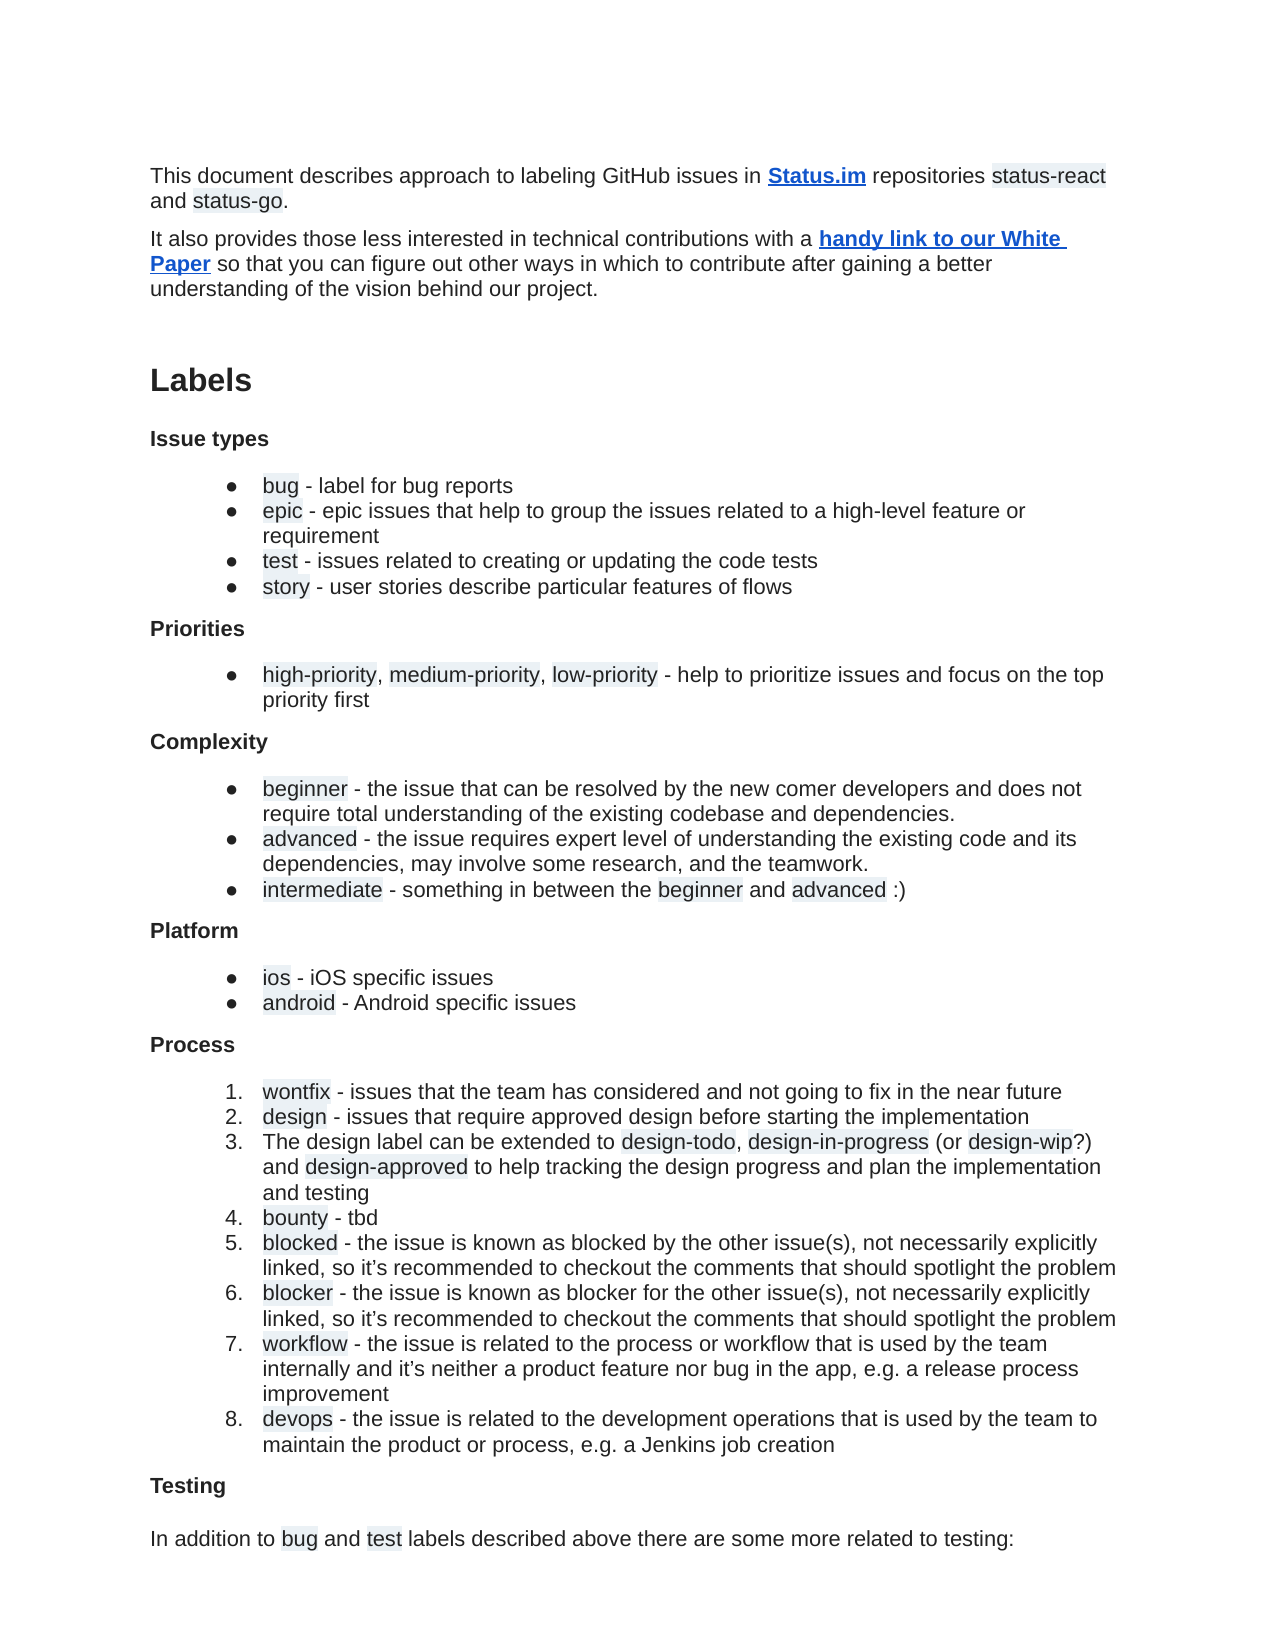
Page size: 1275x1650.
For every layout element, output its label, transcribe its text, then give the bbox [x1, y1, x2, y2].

list devops - the issue is related to the development operations that is used by the team to maintain the product or process, e.g. a Jenkins job creation [225, 1406, 1125, 1457]
list advanced - the issue requires expert level of understanding the existing code and its dependencies, may involve some research, and the teamwork. [225, 826, 1125, 877]
text In addition to bug and test labels described above there are some more related to testing: [150, 1526, 1125, 1551]
subtitle Process [150, 1022, 1125, 1057]
list high-priority, medium-priority, low-priority - help to prioritize issues and focus on the top priority first [225, 662, 1125, 712]
subtitle Platform [150, 908, 1125, 944]
list blocker - the issue is known as blocker for the other issue(s), not necessarily explicitly linked, so it’s recommended to checkout the comments that should spotlight the problem [225, 1280, 1125, 1331]
subtitle Complexity [150, 719, 1125, 754]
list intermediate - something in between the beginner and advanced :) [225, 877, 1125, 902]
list bounty - tbd [225, 1205, 1125, 1230]
list workflow - the issue is related to the process or workflow that is used by the team internally and it’s neither a product feature nor bug in the app, e.g. a release process improvement [225, 1331, 1125, 1406]
subtitle Labels [150, 348, 1125, 398]
text It also provides those less interested in technical contributions with a handy link to our White Paper so that you can figure out other ways in which to contribute after gaining a better understanding of the vision behind our project. [150, 225, 1125, 301]
subtitle Issue types [150, 416, 1125, 451]
list blocked - the issue is known as blocked by the other issue(s), not necessarily explicitly linked, so it’s recommended to checkout the comments that should spotlight the problem [225, 1230, 1125, 1280]
list wontfix - issues that the team has considered and not going to fix in the near future [225, 1079, 1125, 1104]
list android - Android specific issues [225, 990, 1125, 1015]
list story - user stories describe particular features of flows [225, 574, 1125, 599]
list epic - epic issues that help to group the issues related to a high-level feature or requirement [225, 498, 1125, 548]
list The design label can be extended to design-todo, design-in-progress (or design-wip?) and design-approved to help tracking the design progress and plan the implementation and testing [225, 1129, 1125, 1205]
text This document describes approach to labeling GitHub issues in Status.im repositories status-react and status-go. [150, 162, 1125, 213]
list test - issues related to creating or updating the code tests [225, 548, 1125, 574]
list bug - label for bug reports [225, 473, 1125, 498]
list ios - iOS specific issues [225, 965, 1125, 990]
subtitle Priorities [150, 605, 1125, 641]
subtitle Testing [150, 1463, 1125, 1499]
list beginner - the issue that can be resolved by the new comer developers and does not require total understanding of the existing codebase and dependencies. [225, 776, 1125, 826]
list design - issues that require approved design before starting the implementation [225, 1104, 1125, 1129]
